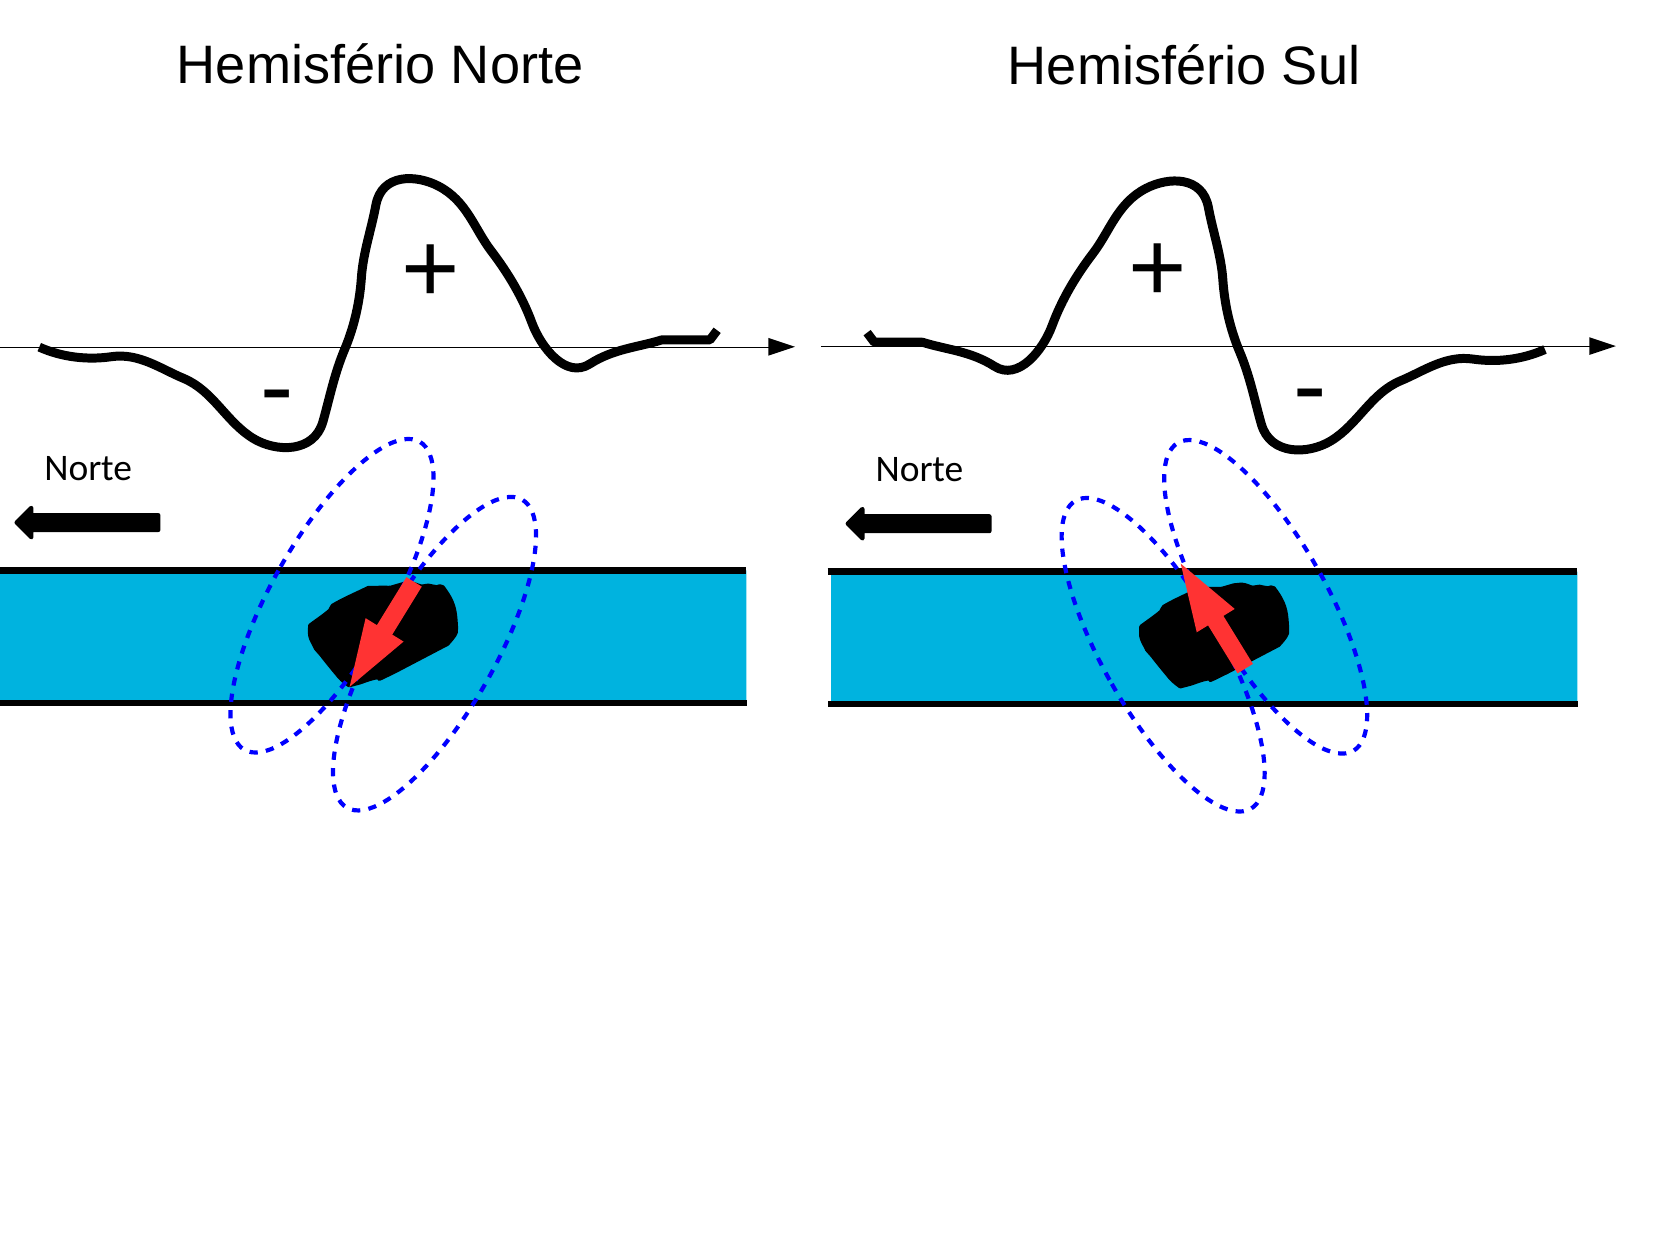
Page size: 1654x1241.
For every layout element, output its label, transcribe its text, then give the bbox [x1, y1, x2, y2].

text_box - [1278, 321, 1342, 445]
text_box - [245, 322, 309, 443]
text_box [847, 508, 990, 539]
text_box Hemisfério Norte [161, 26, 599, 103]
text_box - [245, 440, 265, 450]
text_box + [1113, 203, 1202, 331]
text_box Norte [17, 435, 160, 496]
text_box [831, 571, 1578, 701]
text_box + [386, 204, 476, 332]
text_box [16, 507, 159, 538]
text_box - [1327, 440, 1342, 449]
text_box [0, 570, 747, 700]
text_box Norte [848, 436, 991, 497]
text_box Hemisfério Sul [993, 28, 1376, 104]
text_box + [468, 204, 476, 216]
text_box + [1113, 203, 1119, 211]
